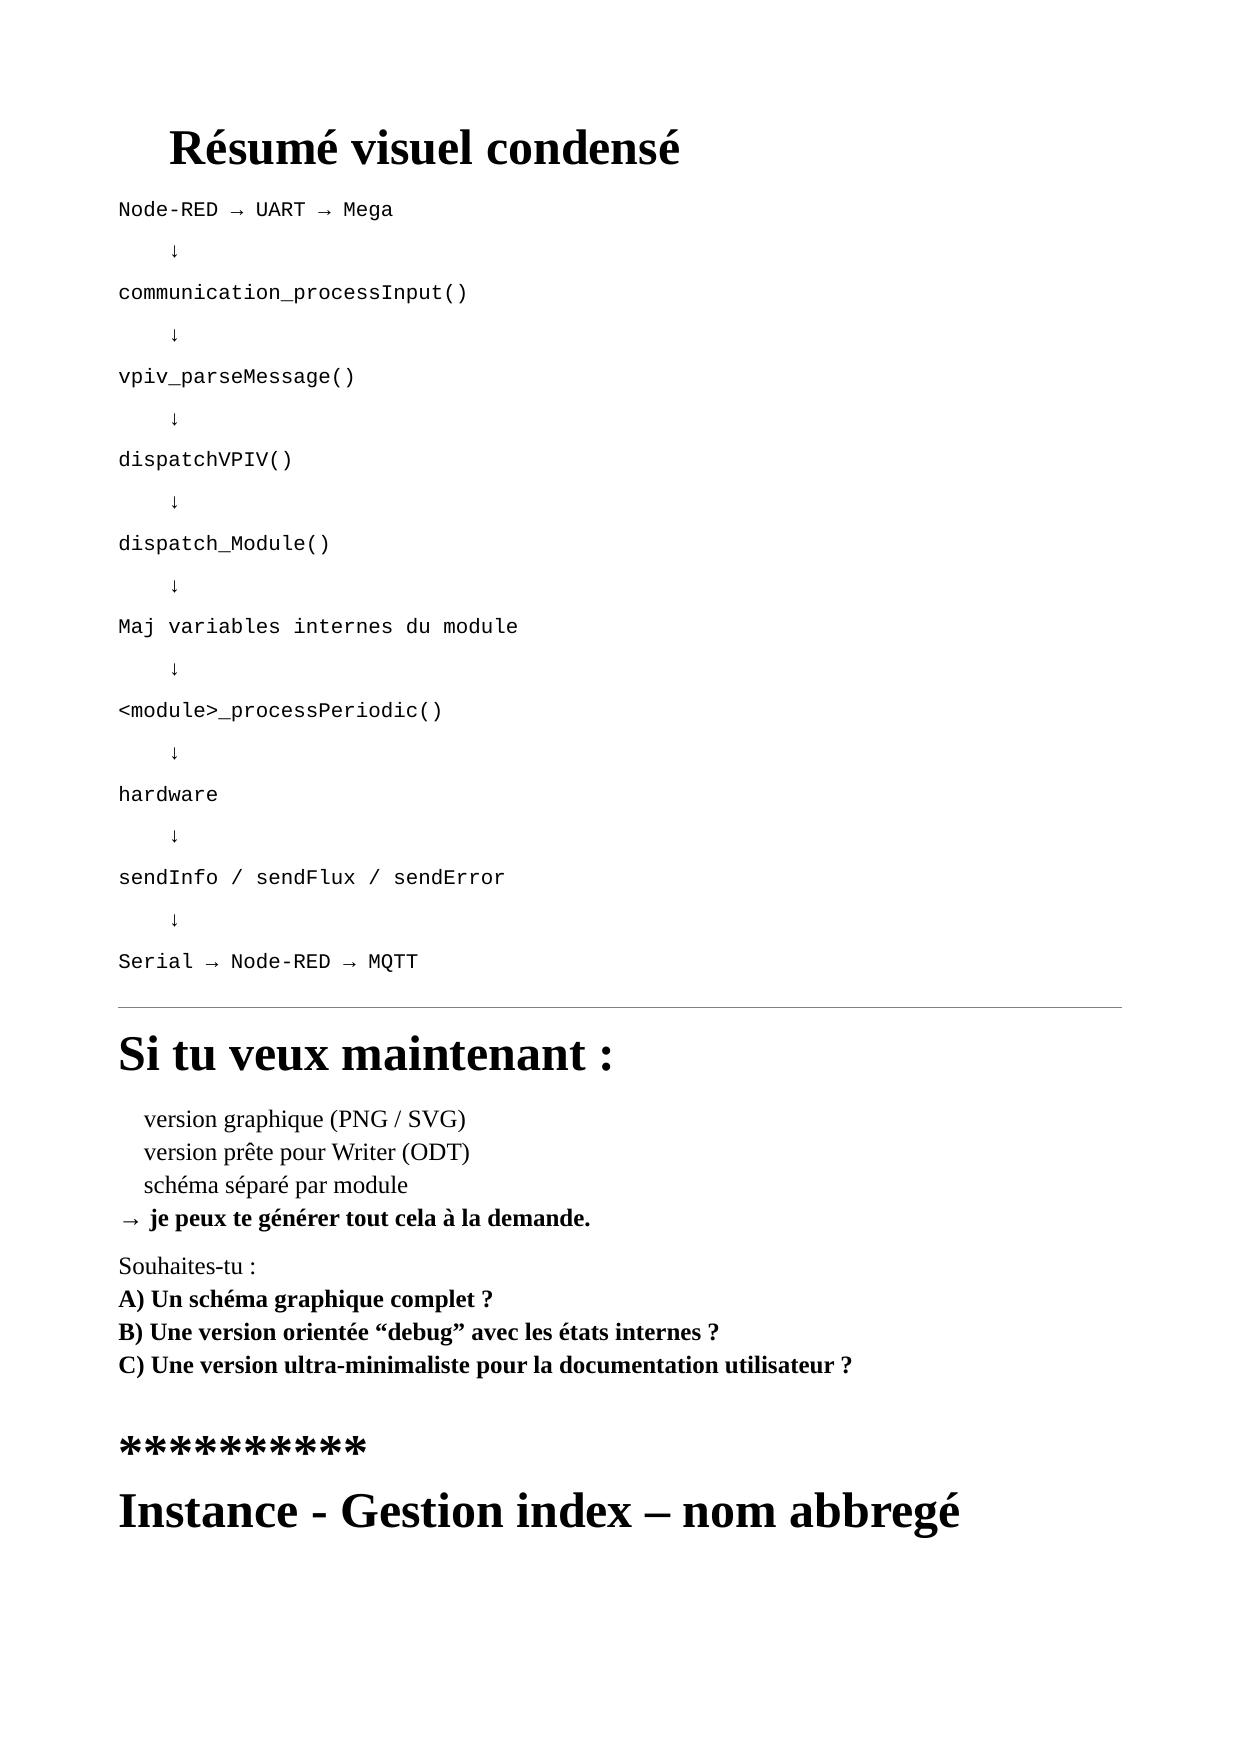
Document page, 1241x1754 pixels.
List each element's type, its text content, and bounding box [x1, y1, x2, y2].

text ↓ [118, 408, 1122, 431]
text ↓ [118, 491, 1122, 515]
text <module>_processPeriodic() [118, 700, 1122, 724]
text communication_processInput() [118, 282, 1122, 306]
text ↓ [118, 658, 1122, 682]
text Souhaites-tu : A) Un schéma graphique complet ? B) Une version orientée “debug” avec les états internes ? C) Une version ultra-minimaliste pour la documentation utilisateur ? [118, 1251, 1122, 1379]
text sendInfo / sendFlux / sendError [118, 867, 1122, 891]
subtitle 🧭 Résumé visuel condensé [118, 118, 1122, 176]
text Maj variables internes du module [118, 616, 1122, 640]
text dispatch_Module() [118, 533, 1122, 557]
text hardware [118, 783, 1122, 807]
text ↓ [118, 909, 1122, 932]
text Serial → Node-RED → MQTT [118, 951, 1122, 974]
subtitle ********** Instance - Gestion index – nom abbregé [118, 1423, 1122, 1538]
text dispatchVPIV() [118, 449, 1122, 473]
subtitle Si tu veux maintenant : [118, 1024, 1122, 1081]
text ↓ [118, 324, 1122, 348]
text ↓ [118, 825, 1122, 849]
text Node-RED → UART → Mega [118, 199, 1122, 222]
text ↓ [118, 742, 1122, 765]
text ↓ [118, 575, 1122, 598]
text ✅ version graphique (PNG / SVG) ✅ version prête pour Writer (ODT) ✅ schéma séparé par module → je peux te générer tout cela à la demande. [118, 1104, 1122, 1232]
text ↓ [118, 241, 1122, 264]
text vpiv_parseMessage() [118, 366, 1122, 389]
